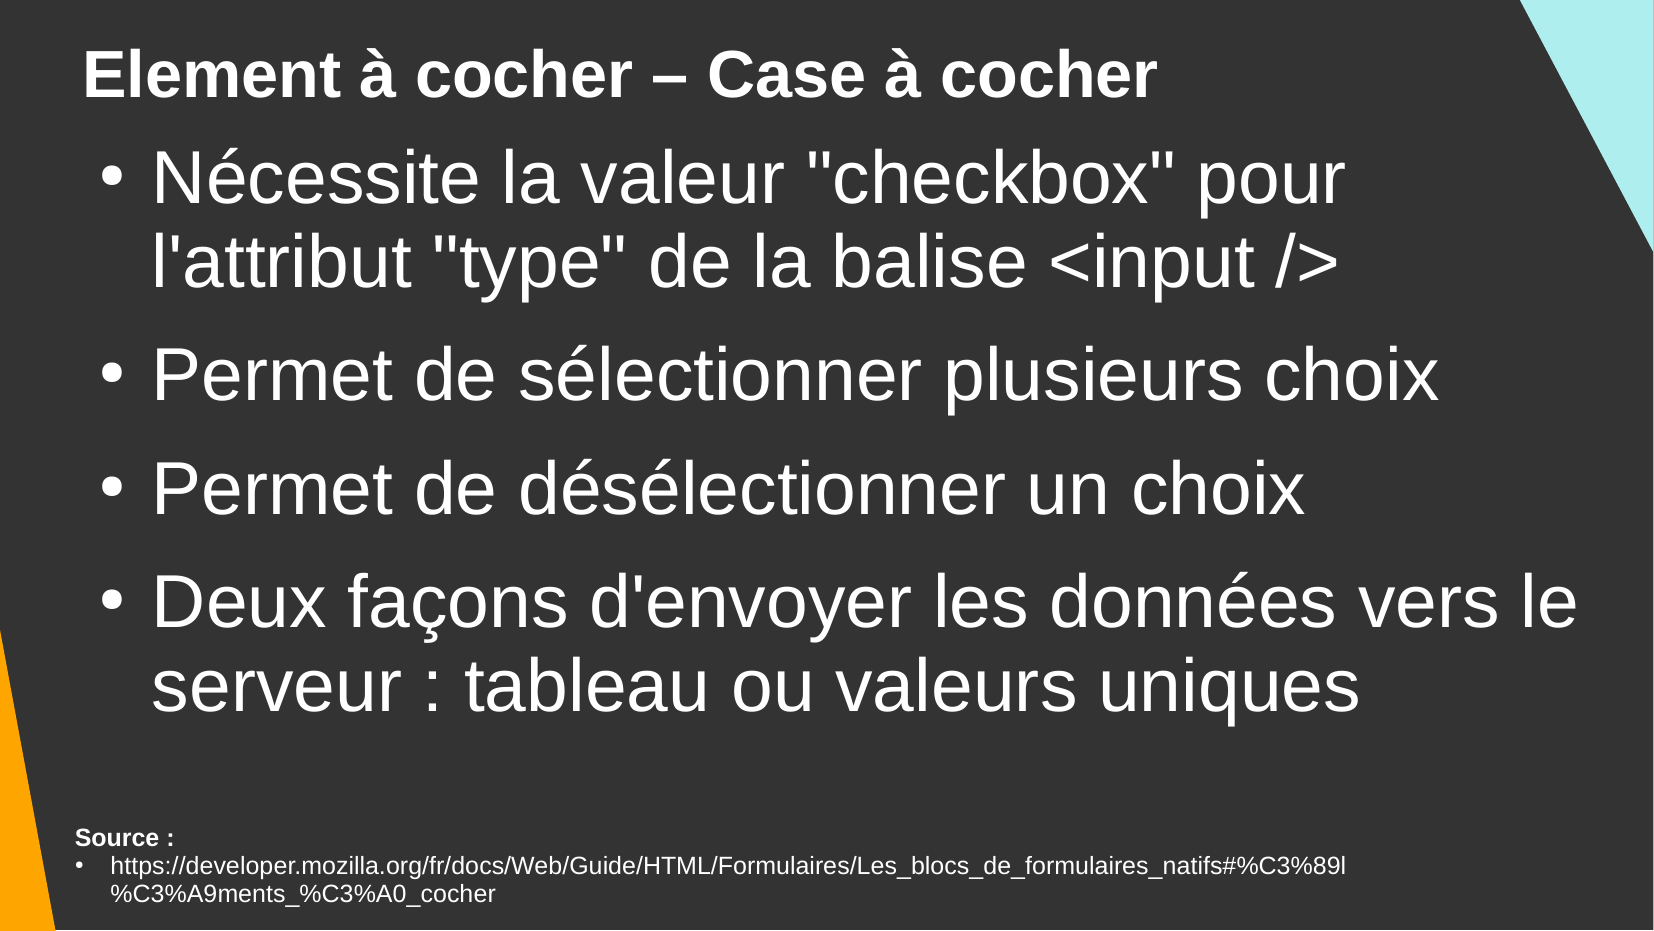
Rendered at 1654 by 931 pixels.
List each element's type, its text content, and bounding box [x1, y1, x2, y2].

text_box [0, 629, 56, 931]
list Nécessite la valeur "checkbox" pour l'attribut "type" de la balise <input /> Permet de sélectionner plusieurs choix Permet de désélectionner un choix Deux façons d'envoyer les données vers le serveur : tableau ou valeurs uniques [80, 135, 1605, 733]
title Element à cocher – Case à cocher [82, 37, 1571, 114]
text_box [1519, 0, 1654, 254]
text_box Source : https://developer.mozilla.org/fr/docs/Web/Guide/HTML/Formulaires/Les_blocs_de_formulaires_natifs#%C3%89l%C3%A9ments_%C3%A0_cocher [60, 816, 1546, 916]
